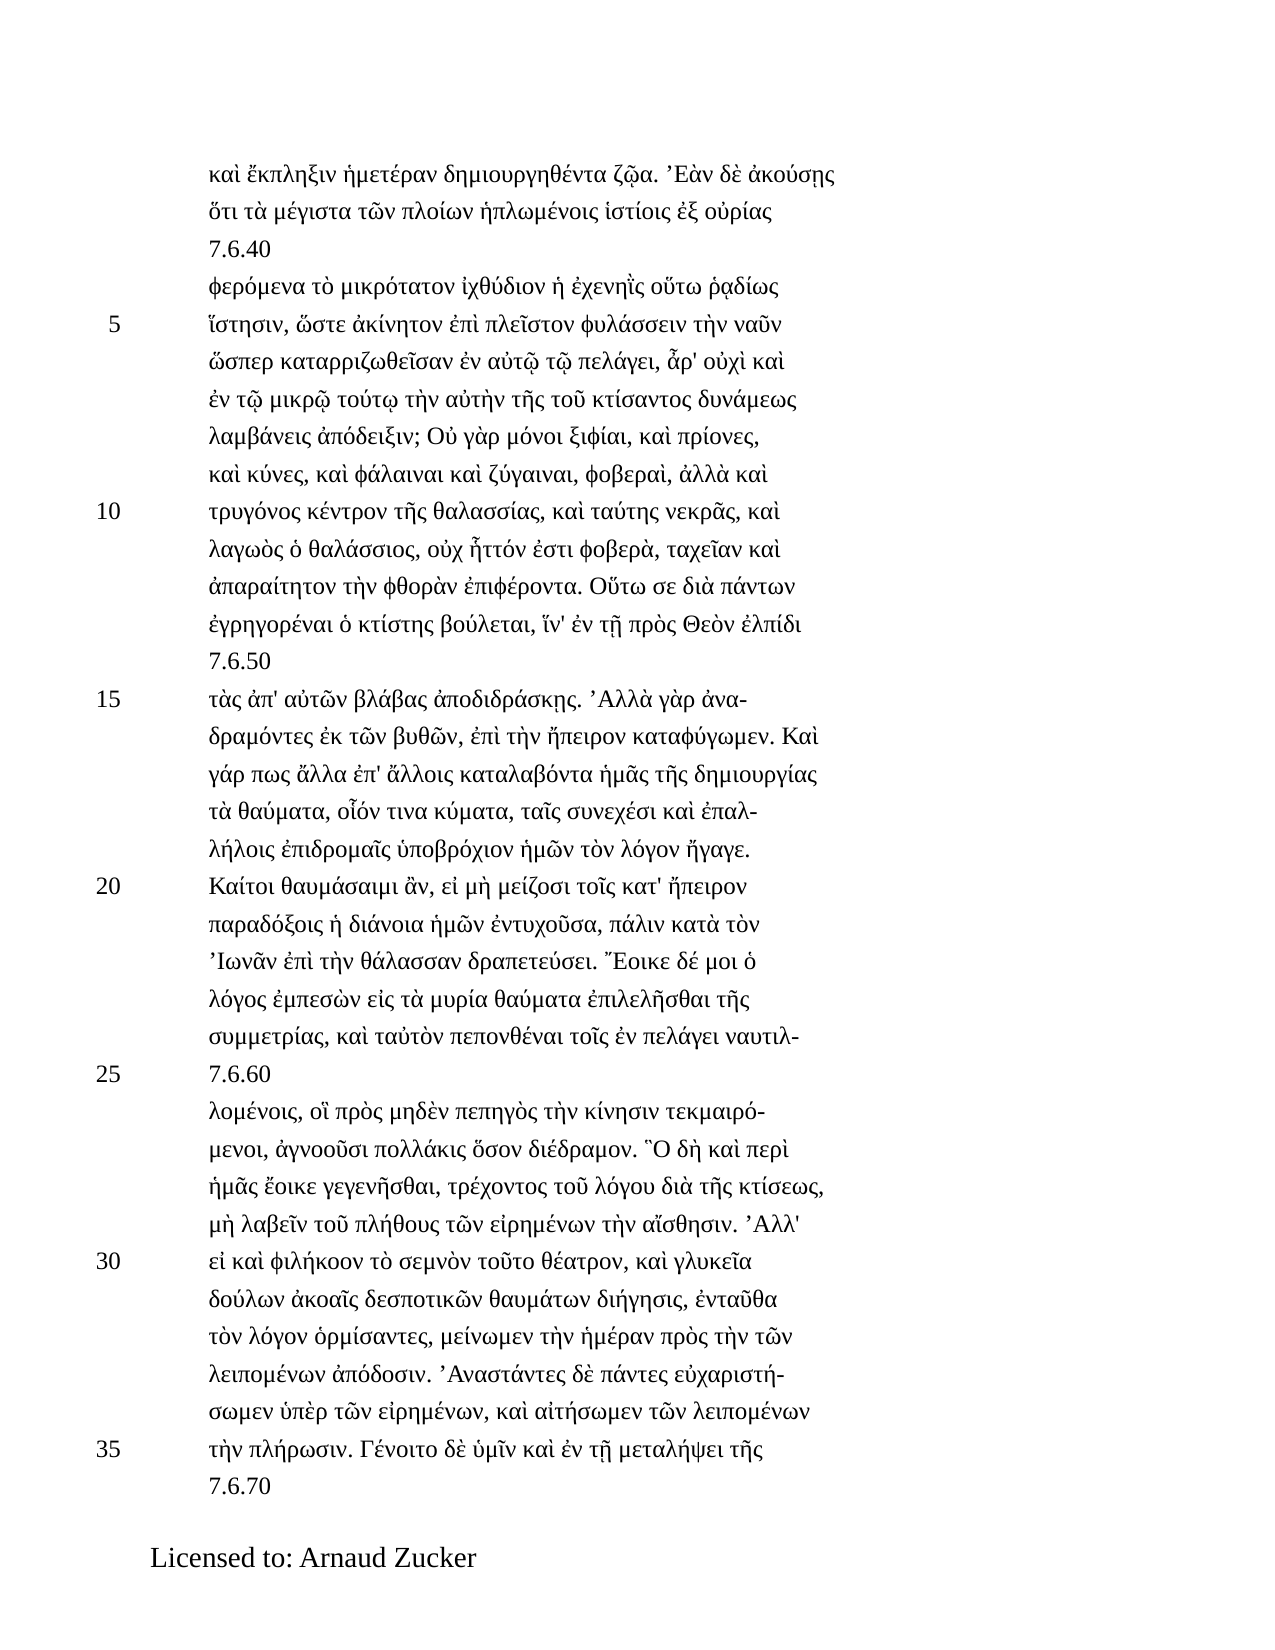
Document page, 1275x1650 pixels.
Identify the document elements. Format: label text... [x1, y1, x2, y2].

text 7.6.40 [202, 225, 1125, 262]
text 7.6.50 [202, 637, 1125, 675]
text λομένοις, οἳ πρὸς μηδὲν πεπηγὸς τὴν κίνησιν τεκμαιρό- μενοι, ἀγνοοῦσι πολλάκις ὅσον διέδραμον. ῝Ο δὴ καὶ περὶ ἡμᾶς ἔοικε γεγενῆσθαι, τρέχοντος τοῦ λόγου διὰ τῆς κτίσεως, μὴ λαβεῖν τοῦ πλήθους τῶν εἰρημένων τὴν αἴσθησιν. ’Αλλ' εἰ καὶ ϕιλήκοον τὸ σεμνὸν τοῦτο θέατρον, καὶ γλυκεῖα δούλων ἀκοαῖς δεσποτικῶν θαυμάτων διήγησις, ἐνταῦθα τὸν λόγον ὁρμίσαντες, μείνωμεν τὴν ἡμέραν πρὸς τὴν τῶν λειπομένων ἀπόδοσιν. ’Αναστάντες δὲ πάντες εὐχαριστή- σωμεν ὑπὲρ τῶν εἰρημένων, καὶ αἰτήσωμεν τῶν λειπομένων τὴν πλήρωσιν. Γένοιτο δὲ ὑμῖν καὶ ἐν τῇ μεταλήψει τῆς [202, 1087, 1125, 1462]
text ϕερόμενα τὸ μικρότατον ἰχθύδιον ἡ ἐχενηῒς οὕτω ῥᾳδίως ἵστησιν, ὥστε ἀκίνητον ἐπὶ πλεῖστον ϕυλάσσειν τὴν ναῦν ὥσπερ καταρριζωθεῖσαν ἐν αὐτῷ τῷ πελάγει, ἆρ' οὐχὶ καὶ ἐν τῷ μικρῷ τούτῳ τὴν αὐτὴν τῆς τοῦ κτίσαντος δυνάμεως λαμβάνεις ἀπόδειξιν; Οὐ γὰρ μόνοι ξιϕίαι, καὶ πρίονες, καὶ κύνες, καὶ ϕάλαιναι καὶ ζύγαιναι, ϕοβεραὶ, ἀλλὰ καὶ τρυγόνος κέντρον τῆς θαλασσίας, καὶ ταύτης νεκρᾶς, καὶ λαγωὸς ὁ θαλάσσιος, οὐχ ἧττόν ἐστι ϕοβερὰ, ταχεῖαν καὶ ἀπαραίτητον τὴν ϕθορὰν ἐπιϕέροντα. Οὕτω σε διὰ πάντων ἐγρηγορέναι ὁ κτίστης βούλεται, ἵν' ἐν τῇ πρὸς Θεὸν ἐλπίδι [202, 262, 1125, 637]
text 7.6.60 [202, 1050, 1125, 1087]
text 7.6.70 [202, 1462, 1125, 1500]
text καὶ ἔκπληξιν ἡμετέραν δημιουργηθέντα ζῷα. ’Εὰν δὲ ἀκούσῃς ὅτι τὰ μέγιστα τῶν πλοίων ἡπλωμένοις ἱστίοις ἐξ οὐρίας [202, 150, 1125, 225]
text τὰς ἀπ' αὐτῶν βλάβας ἀποδιδράσκῃς. ’Αλλὰ γὰρ ἀνα- δραμόντες ἐκ τῶν βυθῶν, ἐπὶ τὴν ἤπειρον καταϕύγωμεν. Καὶ γάρ πως ἄλλα ἐπ' ἄλλοις καταλαβόντα ἡμᾶς τῆς δημιουργίας τὰ θαύματα, οἷόν τινα κύματα, ταῖς συνεχέσι καὶ ἐπαλ- λήλοις ἐπιδρομαῖς ὑποβρόχιον ἡμῶν τὸν λόγον ἤγαγε. Καίτοι θαυμάσαιμι ἂν, εἰ μὴ μείζοσι τοῖς κατ' ἤπειρον παραδόξοις ἡ διάνοια ἡμῶν ἐντυχοῦσα, πάλιν κατὰ τὸν ’Ιωνᾶν ἐπὶ τὴν θάλασσαν δραπετεύσει. ῎Εοικε δέ μοι ὁ λόγος ἐμπεσὼν εἰς τὰ μυρία θαύματα ἐπιλελῆσθαι τῆς συμμετρίας, καὶ ταὐτὸν πεπονθέναι τοῖς ἐν πελάγει ναυτιλ- [202, 675, 1125, 1050]
